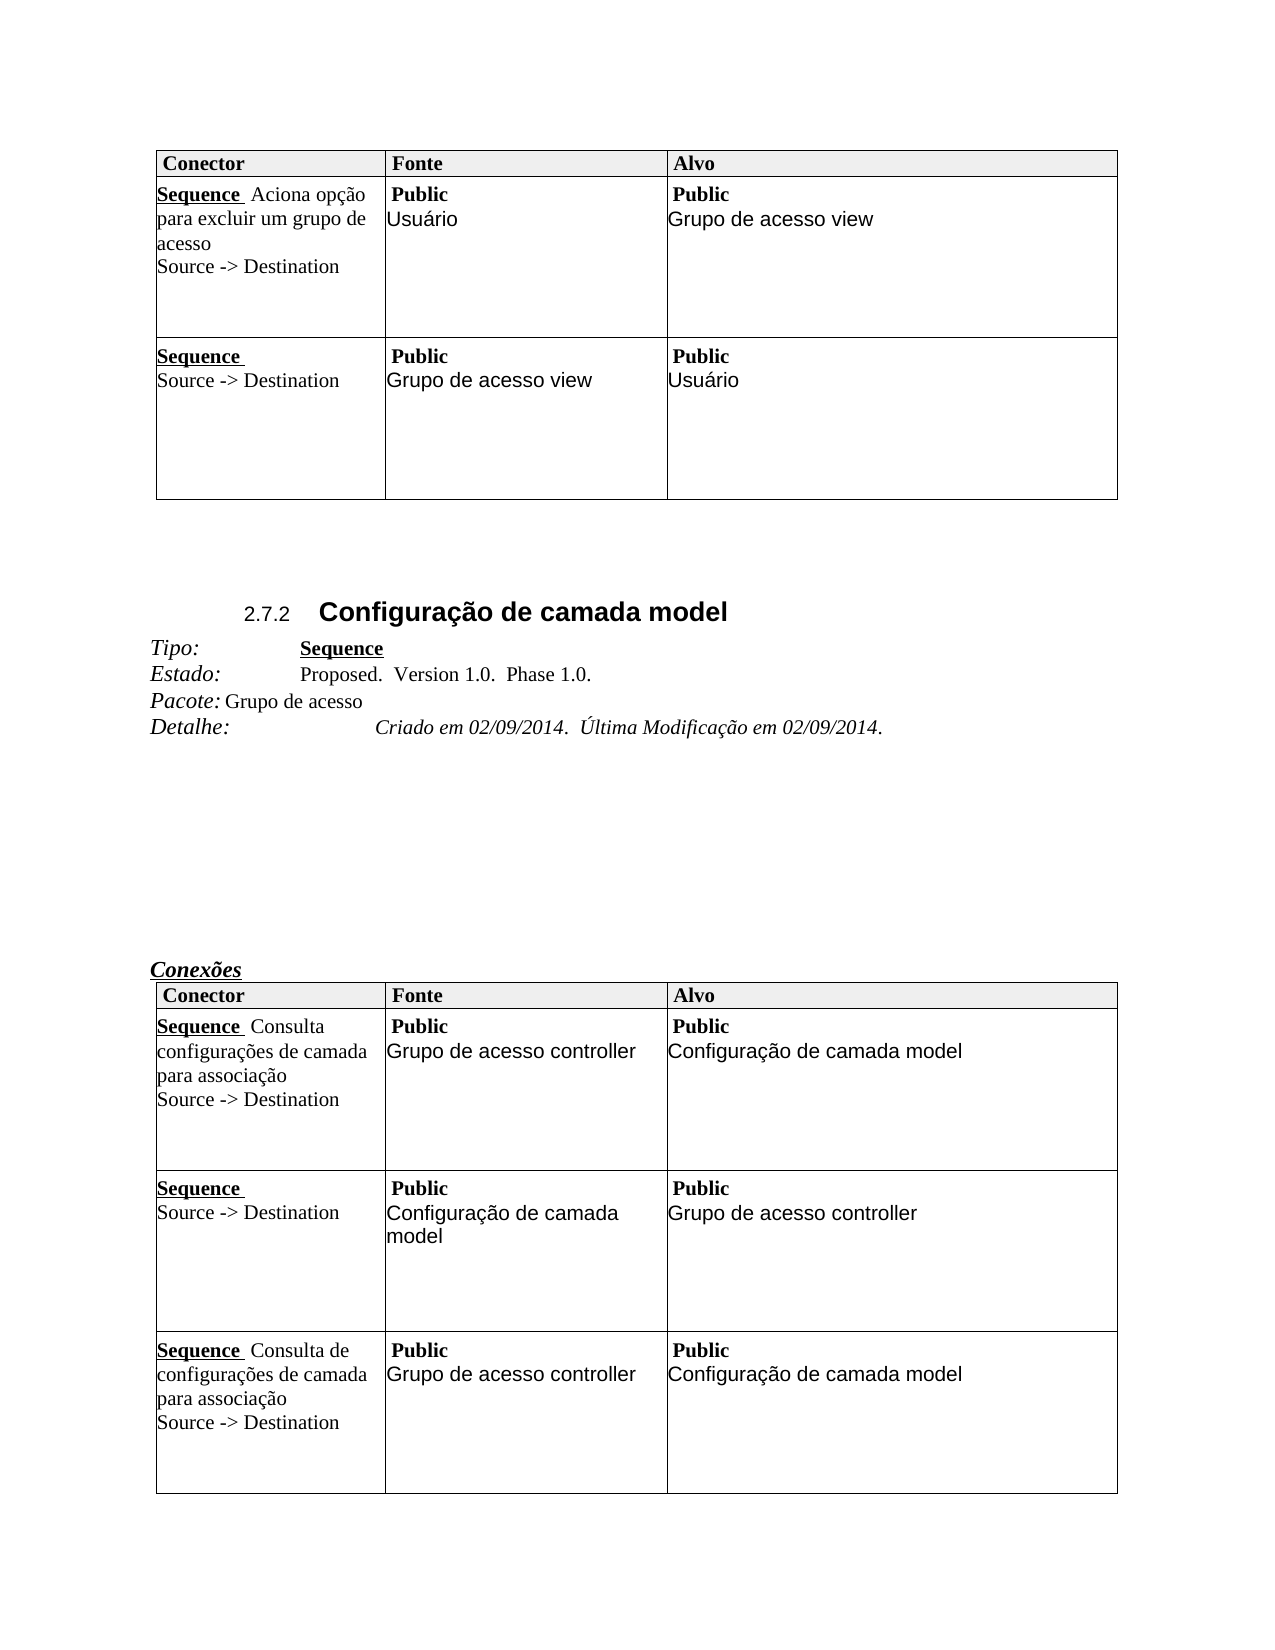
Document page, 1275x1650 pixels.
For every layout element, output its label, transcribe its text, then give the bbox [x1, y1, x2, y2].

table_cell Public Usuário [386, 177, 667, 337]
table_cell Public Configuração de camada model [386, 1171, 667, 1331]
table_header Conector [157, 151, 385, 176]
table_cell Sequence Aciona opção para excluir um grupo de acesso Source -> Destination [157, 177, 385, 337]
table_cell Public Grupo de acesso controller [386, 1332, 667, 1493]
table_header Alvo [668, 983, 1117, 1008]
table_cell Public Grupo de acesso view [386, 338, 667, 499]
table_cell Sequence Source -> Destination [157, 1171, 385, 1331]
table_header Fonte [386, 983, 667, 1008]
text Pacote: Grupo de acesso [150, 687, 1125, 713]
text Conexões [150, 956, 1125, 982]
list Configuração de camada model [244, 596, 1125, 628]
text Detalhe: Criado em 02/09/2014. Última Modificação em 02/09/2014. [150, 713, 1125, 739]
table_cell Sequence Consulta de configurações de camada para associação Source -> Destination [157, 1332, 385, 1493]
table_cell Public Configuração de camada model [668, 1332, 1117, 1493]
text Estado: Proposed. Version 1.0. Phase 1.0. [150, 660, 1125, 687]
table_cell Public Grupo de acesso view [668, 177, 1117, 337]
table_header Alvo [668, 151, 1117, 176]
table_cell Public Configuração de camada model [668, 1009, 1117, 1169]
table_cell Sequence Source -> Destination [157, 338, 385, 499]
table_header Conector [157, 983, 385, 1008]
text Tipo: Sequence [150, 634, 1125, 660]
table_header Fonte [386, 151, 667, 176]
table_cell Public Grupo de acesso controller [668, 1171, 1117, 1331]
table_cell Public Usuário [668, 338, 1117, 499]
table_cell Sequence Consulta configurações de camada para associação Source -> Destination [157, 1009, 385, 1169]
table_cell Public Grupo de acesso controller [386, 1009, 667, 1169]
